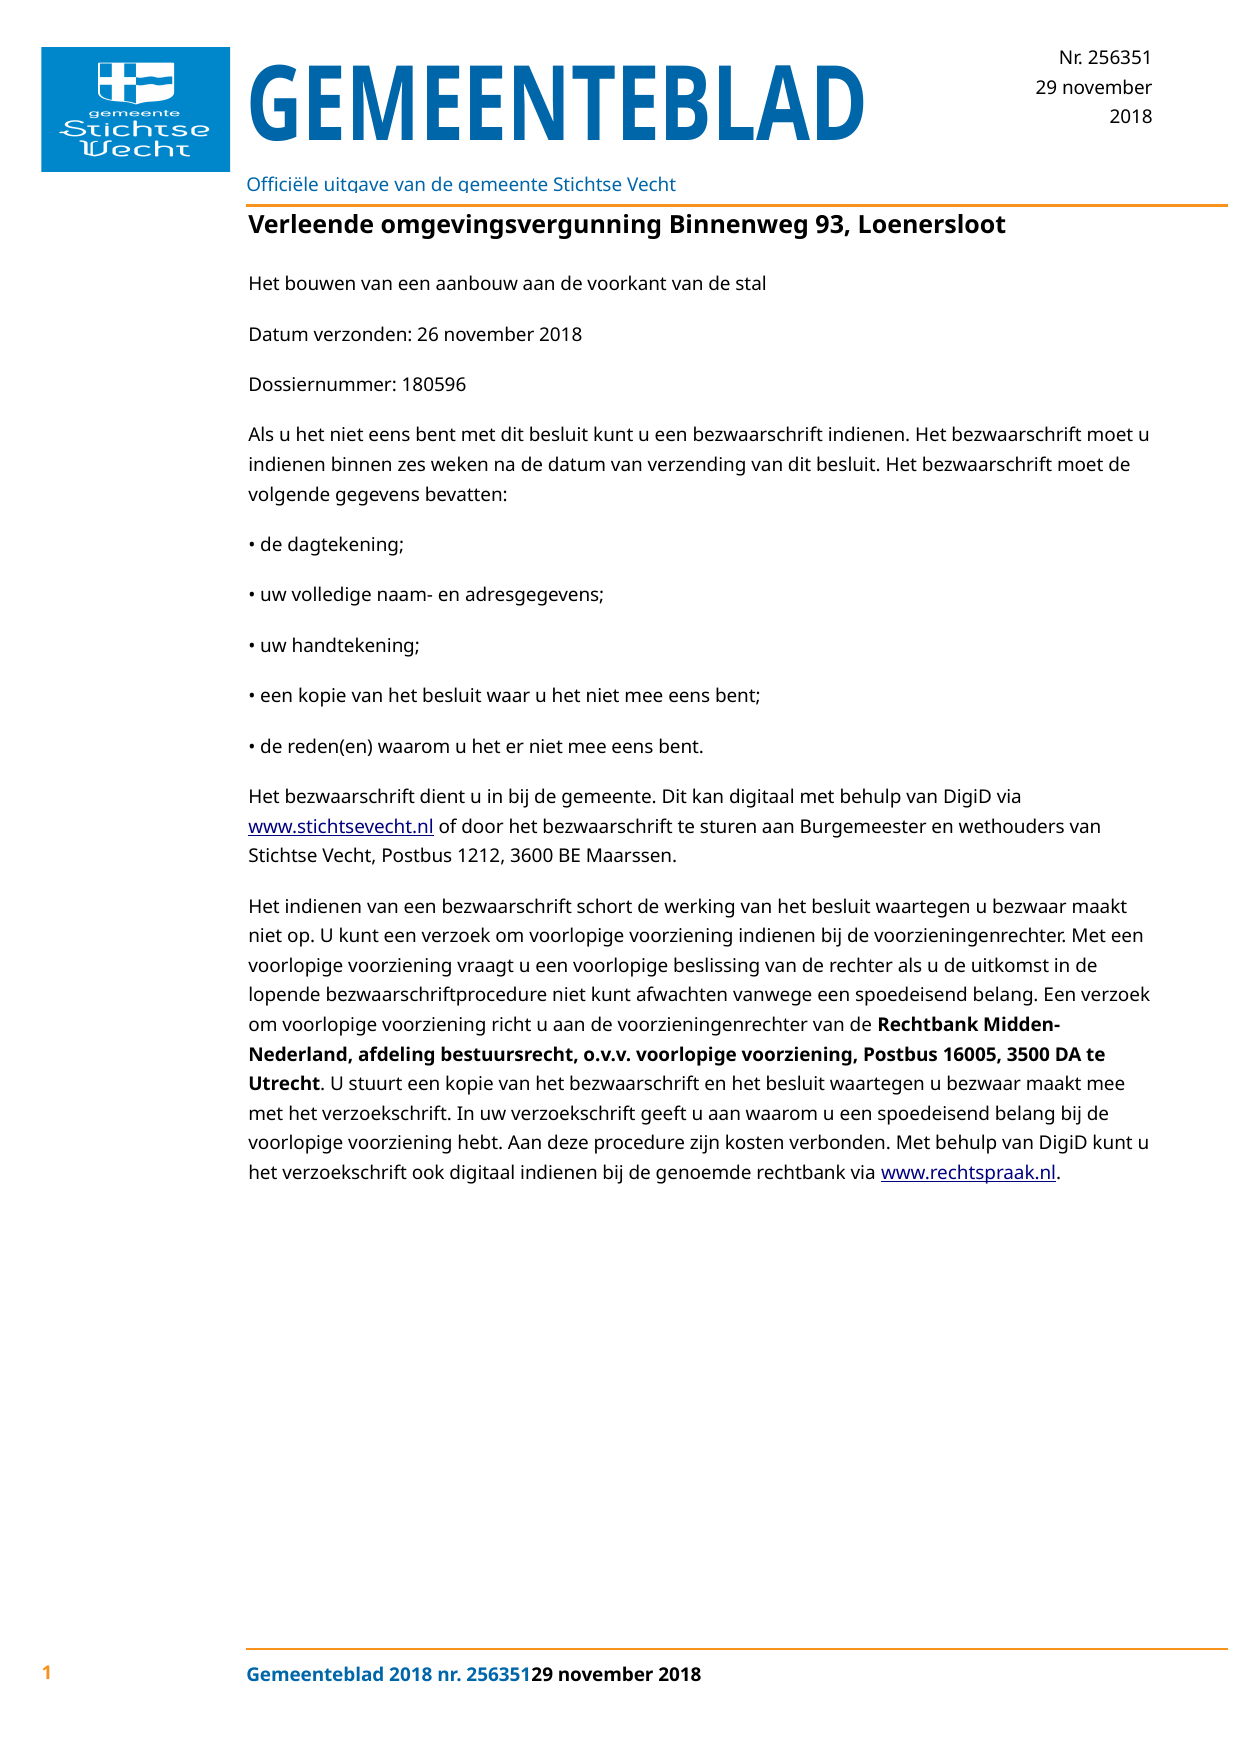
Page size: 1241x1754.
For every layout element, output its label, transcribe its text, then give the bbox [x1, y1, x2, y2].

text Datum verzonden: 26 november 2018 [248, 321, 1152, 346]
text Verleende omgevingsvergunning Binnenweg 93, Loenersloot [248, 207, 1152, 241]
picture [137, 63, 174, 103]
picture [99, 63, 135, 101]
text • de dagtekening; [248, 531, 1152, 557]
text Het indienen van een bezwaarschrift schort de werking van het besluit waartegen u bezwaar maakt niet op. U kunt een verzoek om voorlopige voorziening indienen bij de voorzieningenrechter. Met een voorlopige voorziening vraagt u een voorlopige beslissing van de rechter als u de uitkomst in de lopende bezwaarschriftprocedure niet kunt afwachten vanwege een spoedeisend belang. Een verzoek om voorlopige voorziening richt u aan de voorzieningenrechter van de Rechtbank Midden-Nederland, afdeling bestuursrecht, o.v.v. voorlopige voorziening, Postbus 16005, 3500 DA te Utrecht. U stuurt een kopie van het bezwaarschrift en het besluit waartegen u bezwaar maakt mee met het verzoekschrift. In uw verzoekschrift geeft u aan waarom u een spoedeisend belang bij de voorlopige voorziening hebt. Aan deze procedure zijn kosten verbonden. Met behulp van DigiD kunt u het verzoekschrift ook digitaal indienen bij de genoemde rechtbank via www.rechtspraak.nl. [248, 893, 1152, 1185]
text • uw volledige naam- en adresgegevens; [248, 582, 1152, 607]
text Het bouwen van een aanbouw aan de voorkant van de stal [248, 270, 1152, 296]
text Dossiernummer: 180596 [248, 371, 1152, 397]
text • uw handtekening; [248, 632, 1152, 658]
text • een kopie van het besluit waar u het niet mee eens bent; [248, 682, 1152, 708]
text • de reden(en) waarom u het er niet mee eens bent. [248, 733, 1152, 758]
text Het bezwaarschrift dient u in bij de gemeente. Dit kan digitaal met behulp van DigiD via www.stichtsevecht.nl of door het bezwaarschrift te sturen aan Burgemeester en wethouders van Stichtse Vecht, Postbus 1212, 3600 BE Maarssen. [248, 783, 1152, 868]
text Als u het niet eens bent met dit besluit kunt u een bezwaarschrift indienen. Het bezwaarschrift moet u indienen binnen zes weken na de datum van verzending van dit besluit. Het bezwaarschrift moet de volgende gegevens bevatten: [248, 422, 1152, 506]
